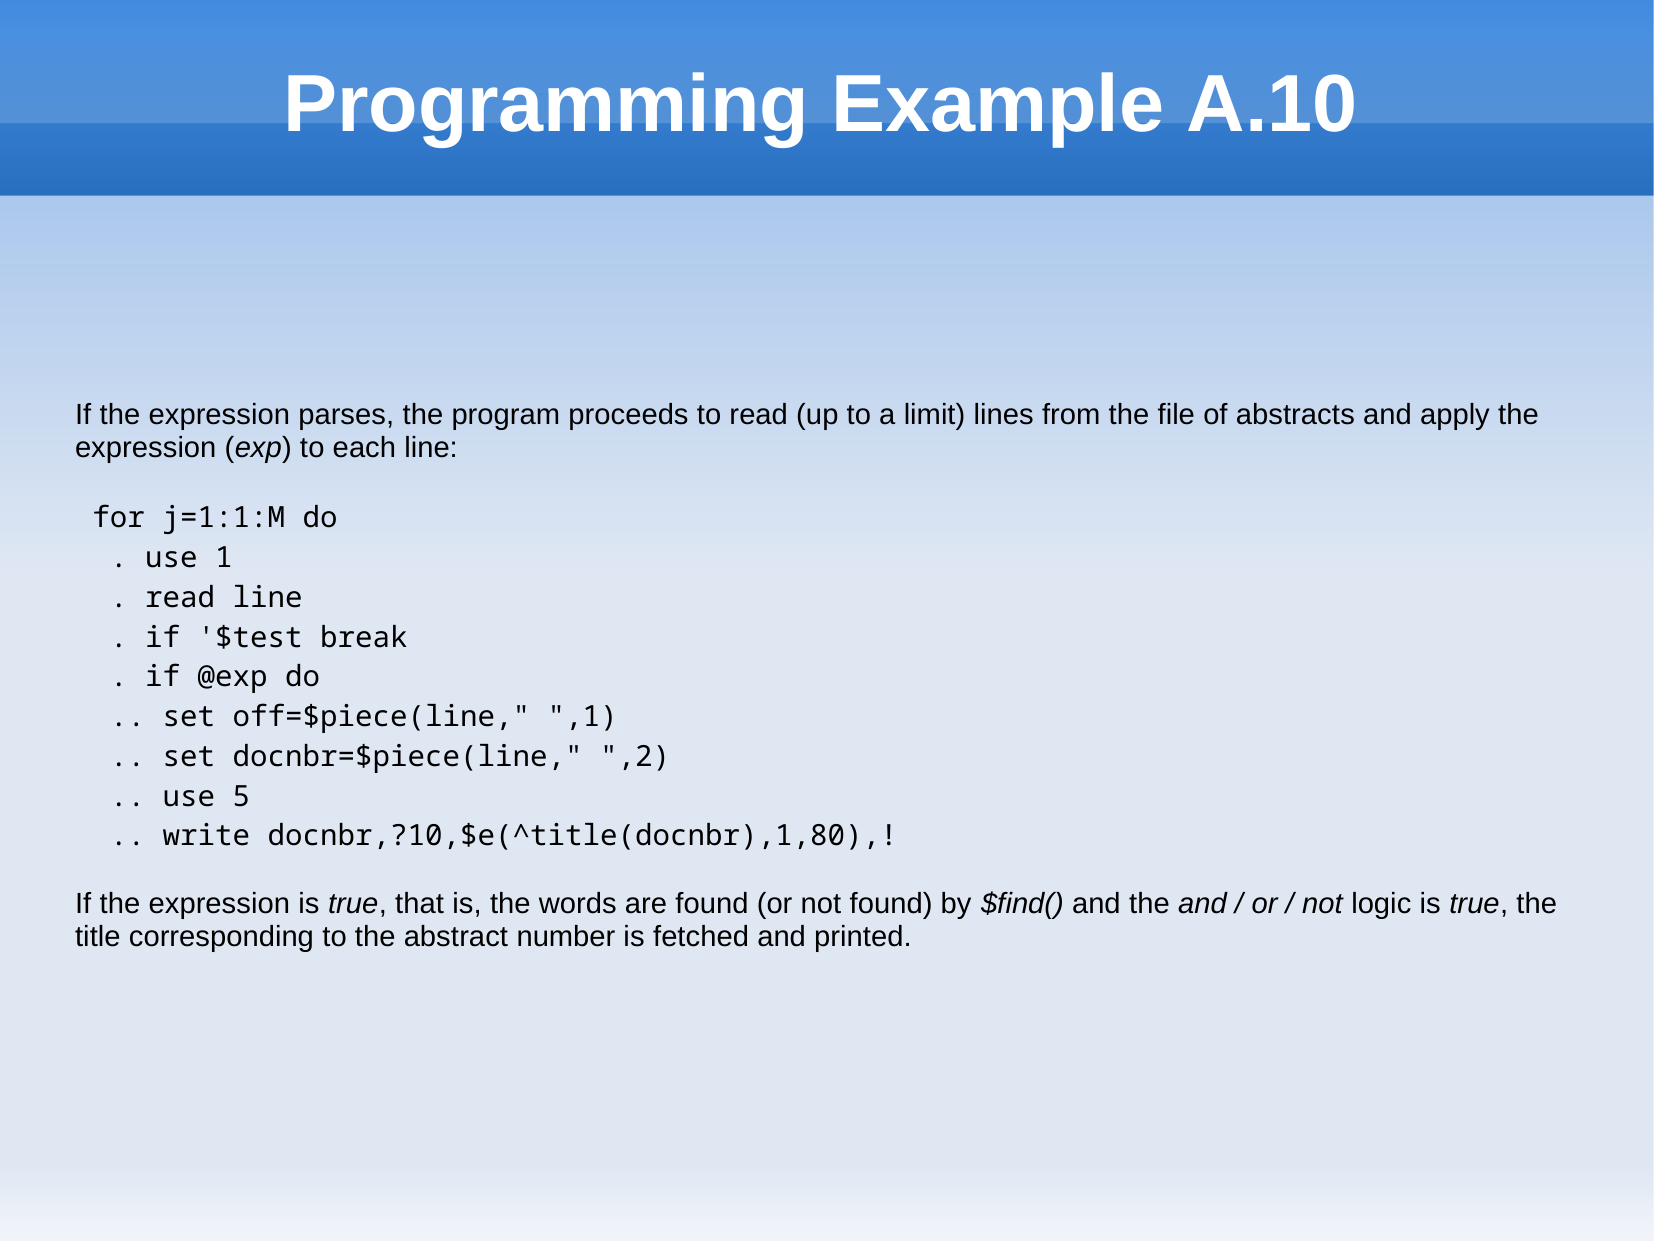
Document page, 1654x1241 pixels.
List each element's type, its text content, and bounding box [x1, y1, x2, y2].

list If the expression parses, the program proceeds to read (up to a limit) lines from the file of abstracts and apply the expression (exp) to each line: for j=1:1:M do . use 1 . read line . if '$test break . if @exp do .. set off=$piece(line," ",1) .. set docnbr=$piece(line," ",2) .. use 5 .. write docnbr,?10,$e(^title(docnbr),1,80),! If the expression is true, that is, the words are found (or not found) by $find() and the and / or / not logic is true, the title corresponding to the abstract number is fetched and printed. [75, 300, 1564, 1119]
picture [0, 0, 1654, 1241]
title Programming Example A.10 [76, 0, 1565, 208]
